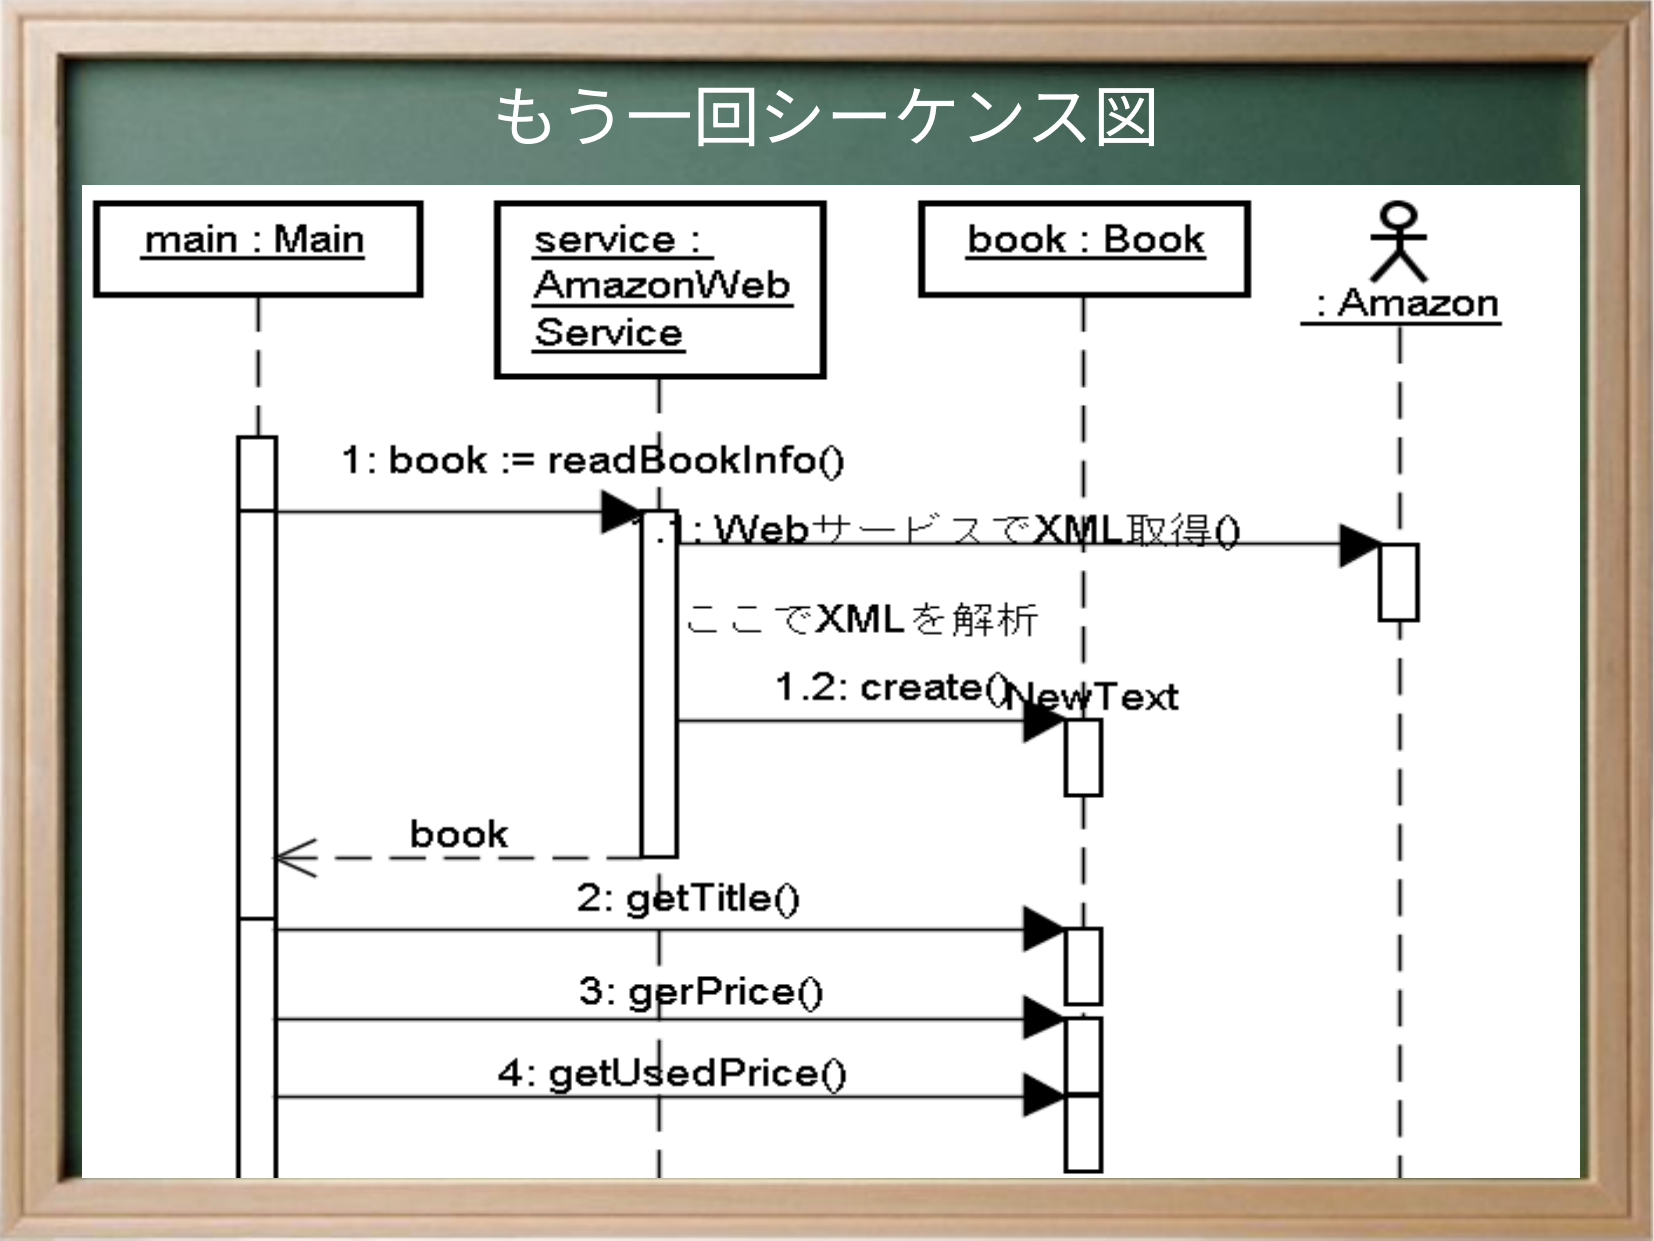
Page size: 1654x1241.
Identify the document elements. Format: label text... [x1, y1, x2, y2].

title もう一回シーケンス図 [82, 16, 1571, 185]
picture [0, 0, 1654, 1241]
